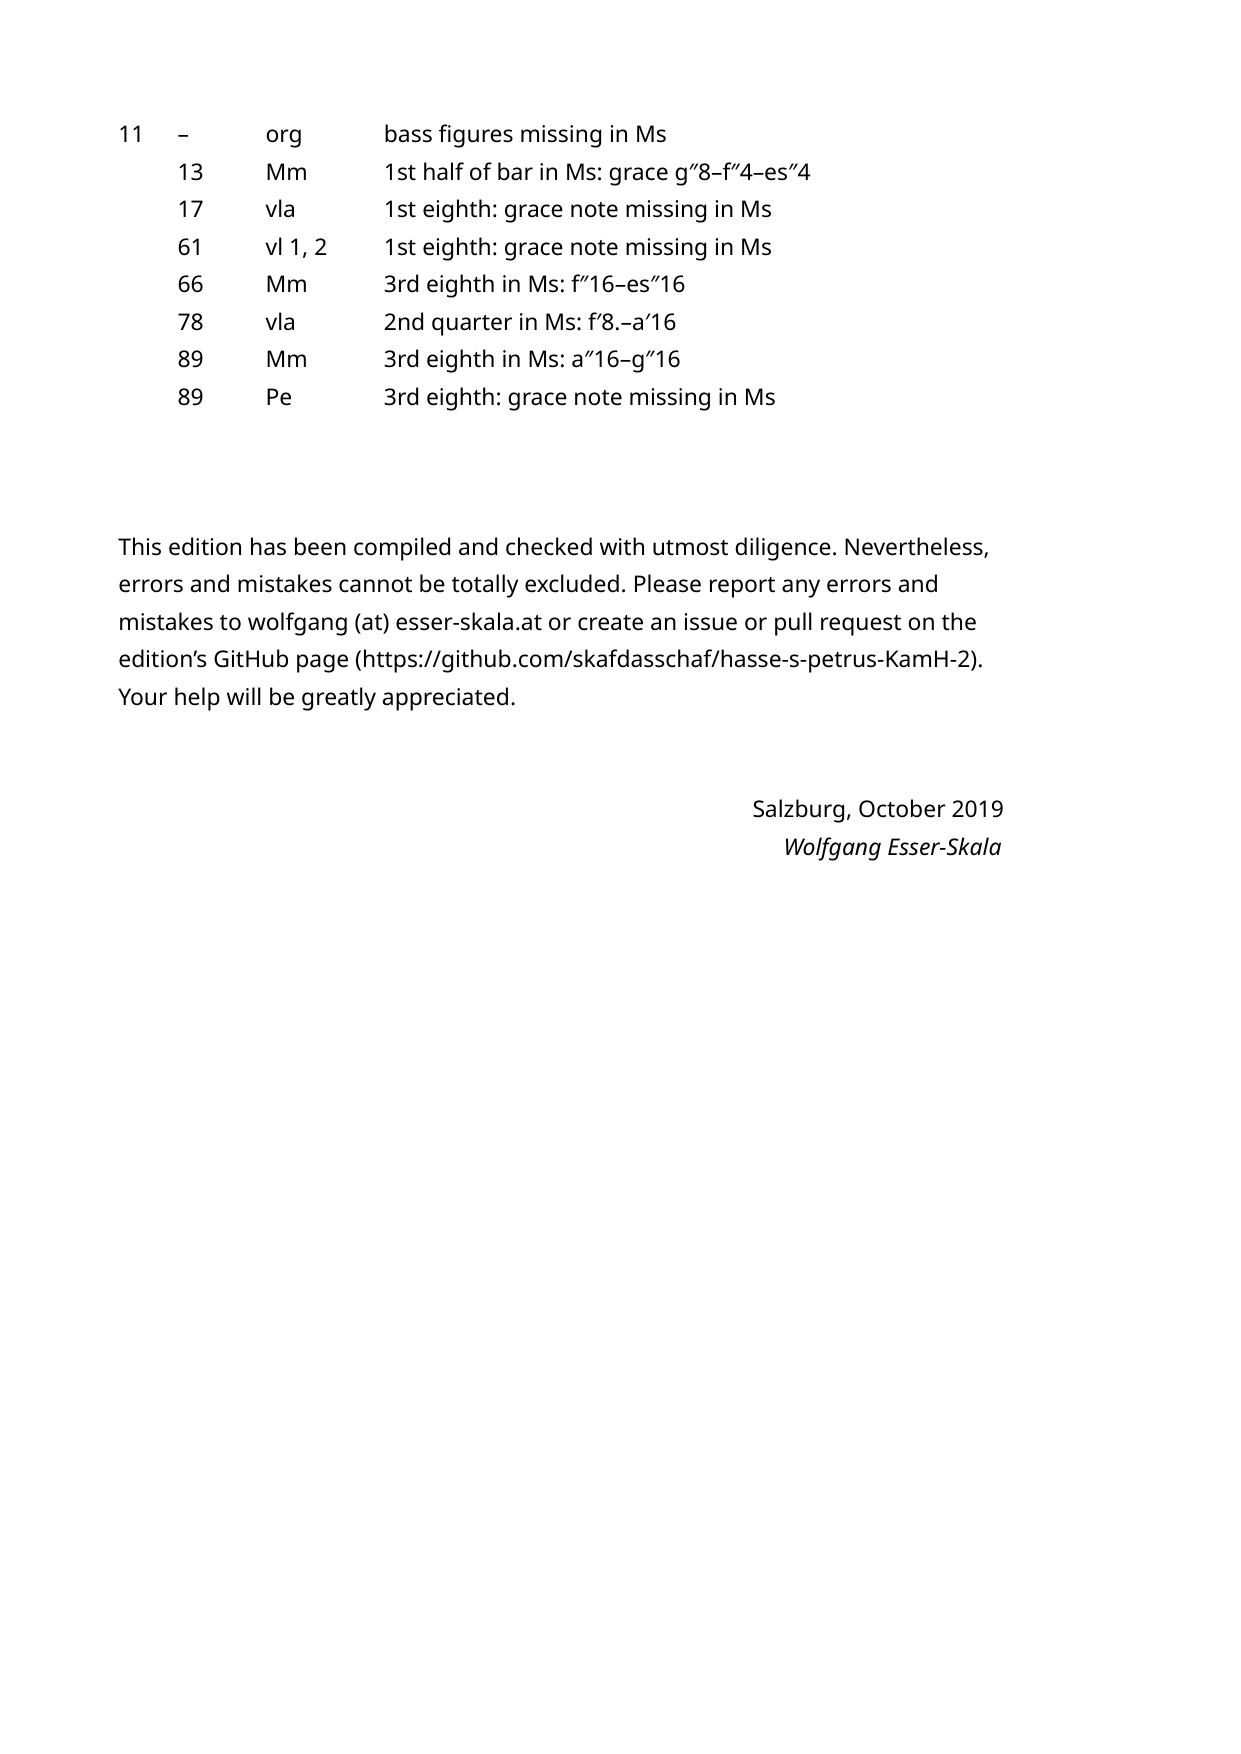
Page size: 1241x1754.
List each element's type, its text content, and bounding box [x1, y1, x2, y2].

text 11 – org bass figures missing in Ms 13 Mm 1st half of bar in Ms: grace g″8–f″4–es″4 17 vla 1st eighth: grace note missing in Ms 61 vl 1, 2 1st eighth: grace note missing in Ms 66 Mm 3rd eighth in Ms: f″16–es″16 78 vla 2nd quarter in Ms: f′8.–a′16 89 Mm 3rd eighth in Ms: a″16–g″16 89 Pe 3rd eighth: grace note missing in Ms This edition has been compiled and checked with utmost diligence. Nevertheless, errors and mistakes cannot be totally excluded. Please report any errors and mistakes to wolfgang (at) esser-skala.at or create an issue or pull request on the edition’s GitHub page (https://github.com/skafdasschaf/hasse-s-petrus-KamH-2). Your help will be greatly appreciated. [118, 118, 1004, 712]
text Salzburg, October 2019 Wolfgang Esser-Skala [118, 793, 1004, 862]
